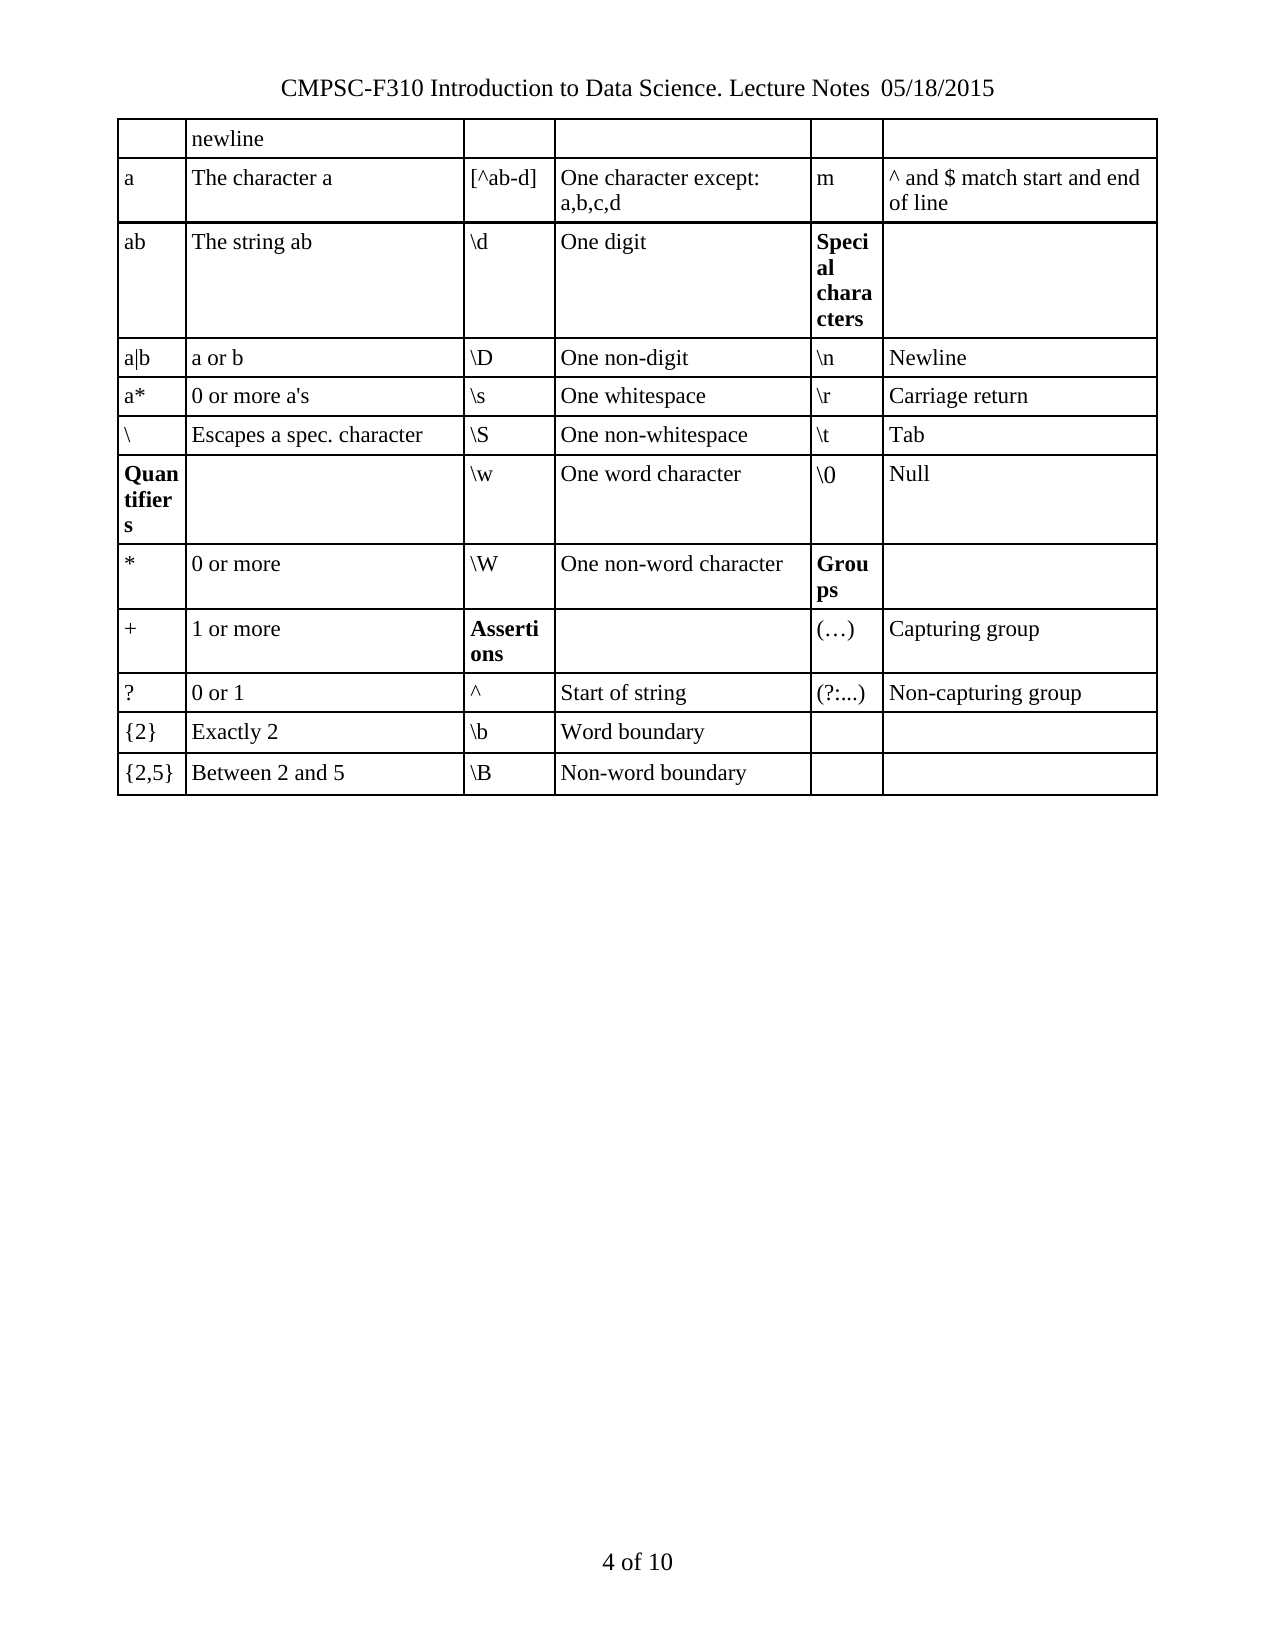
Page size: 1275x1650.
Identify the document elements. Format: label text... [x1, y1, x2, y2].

table_cell \S [465, 417, 554, 453]
table_cell Newline [884, 339, 1156, 376]
table_cell One non-digit [556, 339, 810, 376]
table_cell \n [812, 339, 882, 376]
table_cell [187, 456, 463, 543]
table_cell [465, 120, 554, 157]
table_cell newline [187, 120, 463, 157]
table_cell Quantifiers [119, 456, 185, 543]
table_cell [812, 754, 882, 793]
table_cell The character a [187, 159, 463, 221]
table_cell One word character [556, 456, 810, 543]
table_cell [884, 713, 1156, 752]
table_cell Groups [812, 545, 882, 608]
table_cell [884, 224, 1156, 337]
table_cell [556, 120, 810, 157]
table_cell ab [119, 224, 185, 337]
table_cell One non-whitespace [556, 417, 810, 453]
table_cell * [119, 545, 185, 608]
table_cell \ [119, 417, 185, 453]
table_cell [812, 713, 882, 752]
table_cell \b [465, 713, 554, 752]
table_cell Non-word boundary [556, 754, 810, 793]
table_cell \w [465, 456, 554, 543]
table_cell One non-word character [556, 545, 810, 608]
table_cell a [119, 159, 185, 221]
table_cell \t [812, 417, 882, 453]
table_cell Null [884, 456, 1156, 543]
table_cell \r [812, 378, 882, 414]
table_cell \D [465, 339, 554, 376]
table_cell [812, 120, 882, 157]
table_cell {2,5} [119, 754, 185, 793]
table_cell \W [465, 545, 554, 608]
table_cell [556, 610, 810, 672]
table_cell [884, 120, 1156, 157]
table_cell a|b [119, 339, 185, 376]
table_cell One character except: a,b,c,d [556, 159, 810, 221]
table_cell Assertions [465, 610, 554, 672]
table_cell 0 or more [187, 545, 463, 608]
table_cell 0 or more a's [187, 378, 463, 414]
table_cell Tab [884, 417, 1156, 453]
table_cell [884, 545, 1156, 608]
table_cell \s [465, 378, 554, 414]
table_cell 0 or 1 [187, 674, 463, 711]
table_cell Word boundary [556, 713, 810, 752]
table_cell \0 [812, 456, 882, 543]
table_cell {2} [119, 713, 185, 752]
table_cell Special characters [812, 224, 882, 337]
table_cell Escapes a spec. character [187, 417, 463, 453]
table_cell ^ and $ match start and end of line [884, 159, 1156, 221]
table_cell One whitespace [556, 378, 810, 414]
table_cell \B [465, 754, 554, 793]
table_cell [119, 120, 185, 157]
table_cell ^ [465, 674, 554, 711]
table_cell + [119, 610, 185, 672]
table_cell a or b [187, 339, 463, 376]
table_cell Carriage return [884, 378, 1156, 414]
table_cell The string ab [187, 224, 463, 337]
table_cell \d [465, 224, 554, 337]
table_cell [884, 754, 1156, 793]
table_cell ? [119, 674, 185, 711]
table_cell (?:...) [812, 674, 882, 711]
table_cell a* [119, 378, 185, 414]
table_cell Start of string [556, 674, 810, 711]
table_cell 1 or more [187, 610, 463, 672]
table_cell Between 2 and 5 [187, 754, 463, 793]
table_cell (…) [812, 610, 882, 672]
table_cell Non-capturing group [884, 674, 1156, 711]
table_cell Capturing group [884, 610, 1156, 672]
table_cell m [812, 159, 882, 221]
table_cell Exactly 2 [187, 713, 463, 752]
table_cell One digit [556, 224, 810, 337]
table_cell [^ab-d] [465, 159, 554, 221]
